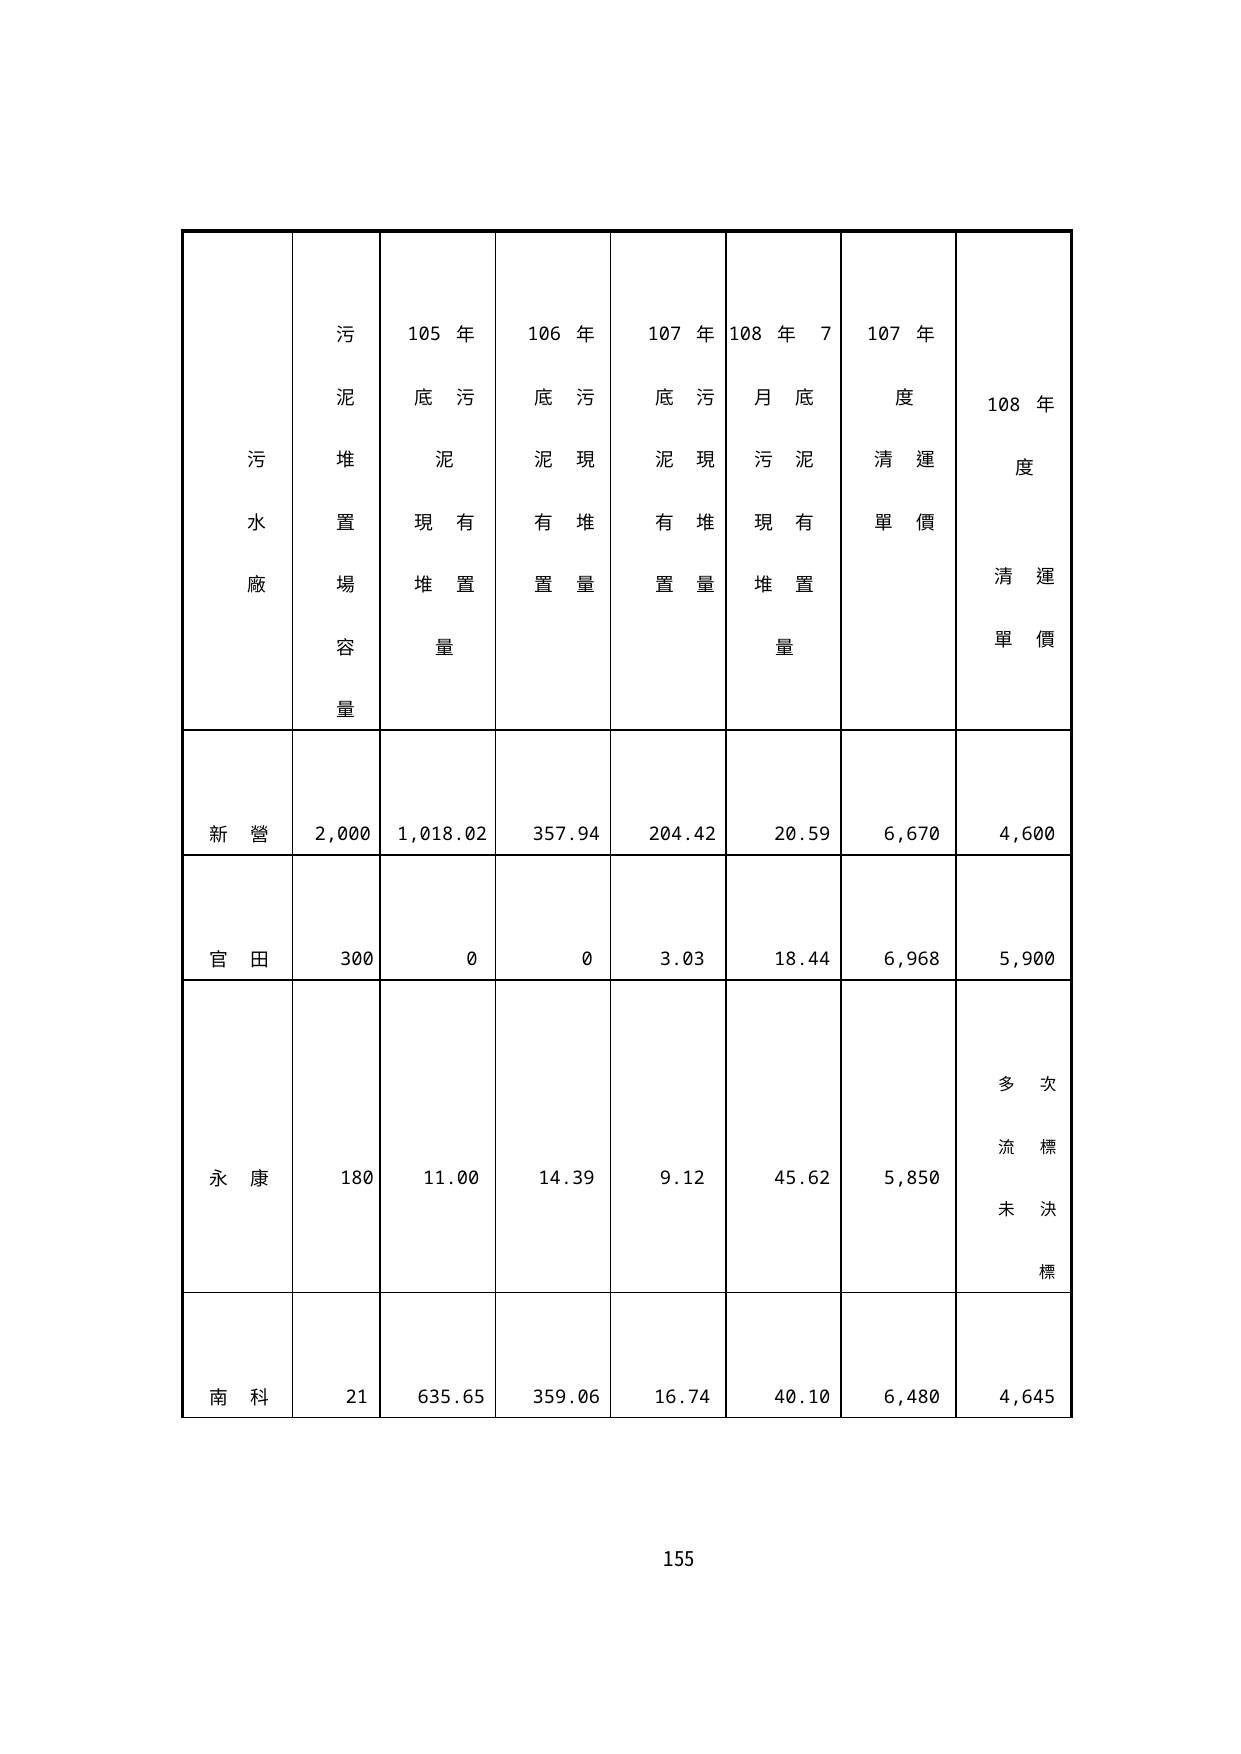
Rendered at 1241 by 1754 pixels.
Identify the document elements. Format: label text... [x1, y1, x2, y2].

table_cell 14.39 [496, 981, 610, 1292]
table_cell 5,900 [957, 856, 1070, 979]
table_cell 4,600 [957, 731, 1070, 854]
table_header 107年底污泥現有堆置量 [611, 233, 725, 729]
table_cell 204.42 [611, 731, 725, 854]
table_cell 180 [293, 981, 379, 1292]
table_cell 6,968 [842, 856, 955, 979]
table_cell 1,018.02 [381, 731, 495, 854]
table_cell 16.74 [611, 1293, 725, 1417]
table_header 污水廠 [184, 233, 292, 729]
table_cell 5,850 [842, 981, 955, 1292]
table_cell 多次流標未決標 [957, 981, 1070, 1292]
table_cell 4,645 [957, 1293, 1070, 1417]
table_cell 300 [293, 856, 379, 979]
table_cell 45.62 [727, 981, 840, 1292]
table_header 108年7月底污泥現有堆置量 [727, 233, 840, 729]
table_cell 2,000 [293, 731, 379, 854]
table_cell 40.10 [727, 1293, 840, 1417]
table_cell 20.59 [727, 731, 840, 854]
table_cell 9.12 [611, 981, 725, 1292]
table_cell 6,670 [842, 731, 955, 854]
table_cell 6,480 [842, 1293, 955, 1417]
table_cell 0 [381, 856, 495, 979]
table_cell 0 [496, 856, 610, 979]
table_header 108年度 清運單價 [957, 233, 1070, 729]
table_cell 635.65 [381, 1293, 495, 1417]
table_cell 3.03 [611, 856, 725, 979]
table_header 107年度 清運單價 [842, 233, 955, 729]
table_cell 永康 [184, 981, 292, 1292]
table_cell 11.00 [381, 981, 495, 1292]
table_header 106年底污泥現有堆置量 [496, 233, 610, 729]
table_cell 357.94 [496, 731, 610, 854]
table_cell 18.44 [727, 856, 840, 979]
table_cell 南科 [184, 1293, 292, 1417]
table_header 105年底污泥 現有堆置量 [381, 233, 495, 729]
table_cell 官田 [184, 856, 292, 979]
table_cell 21 [293, 1293, 379, 1417]
table_cell 新營 [184, 731, 292, 854]
table_cell 359.06 [496, 1293, 610, 1417]
table_header 污泥堆置場容量 [293, 233, 379, 729]
